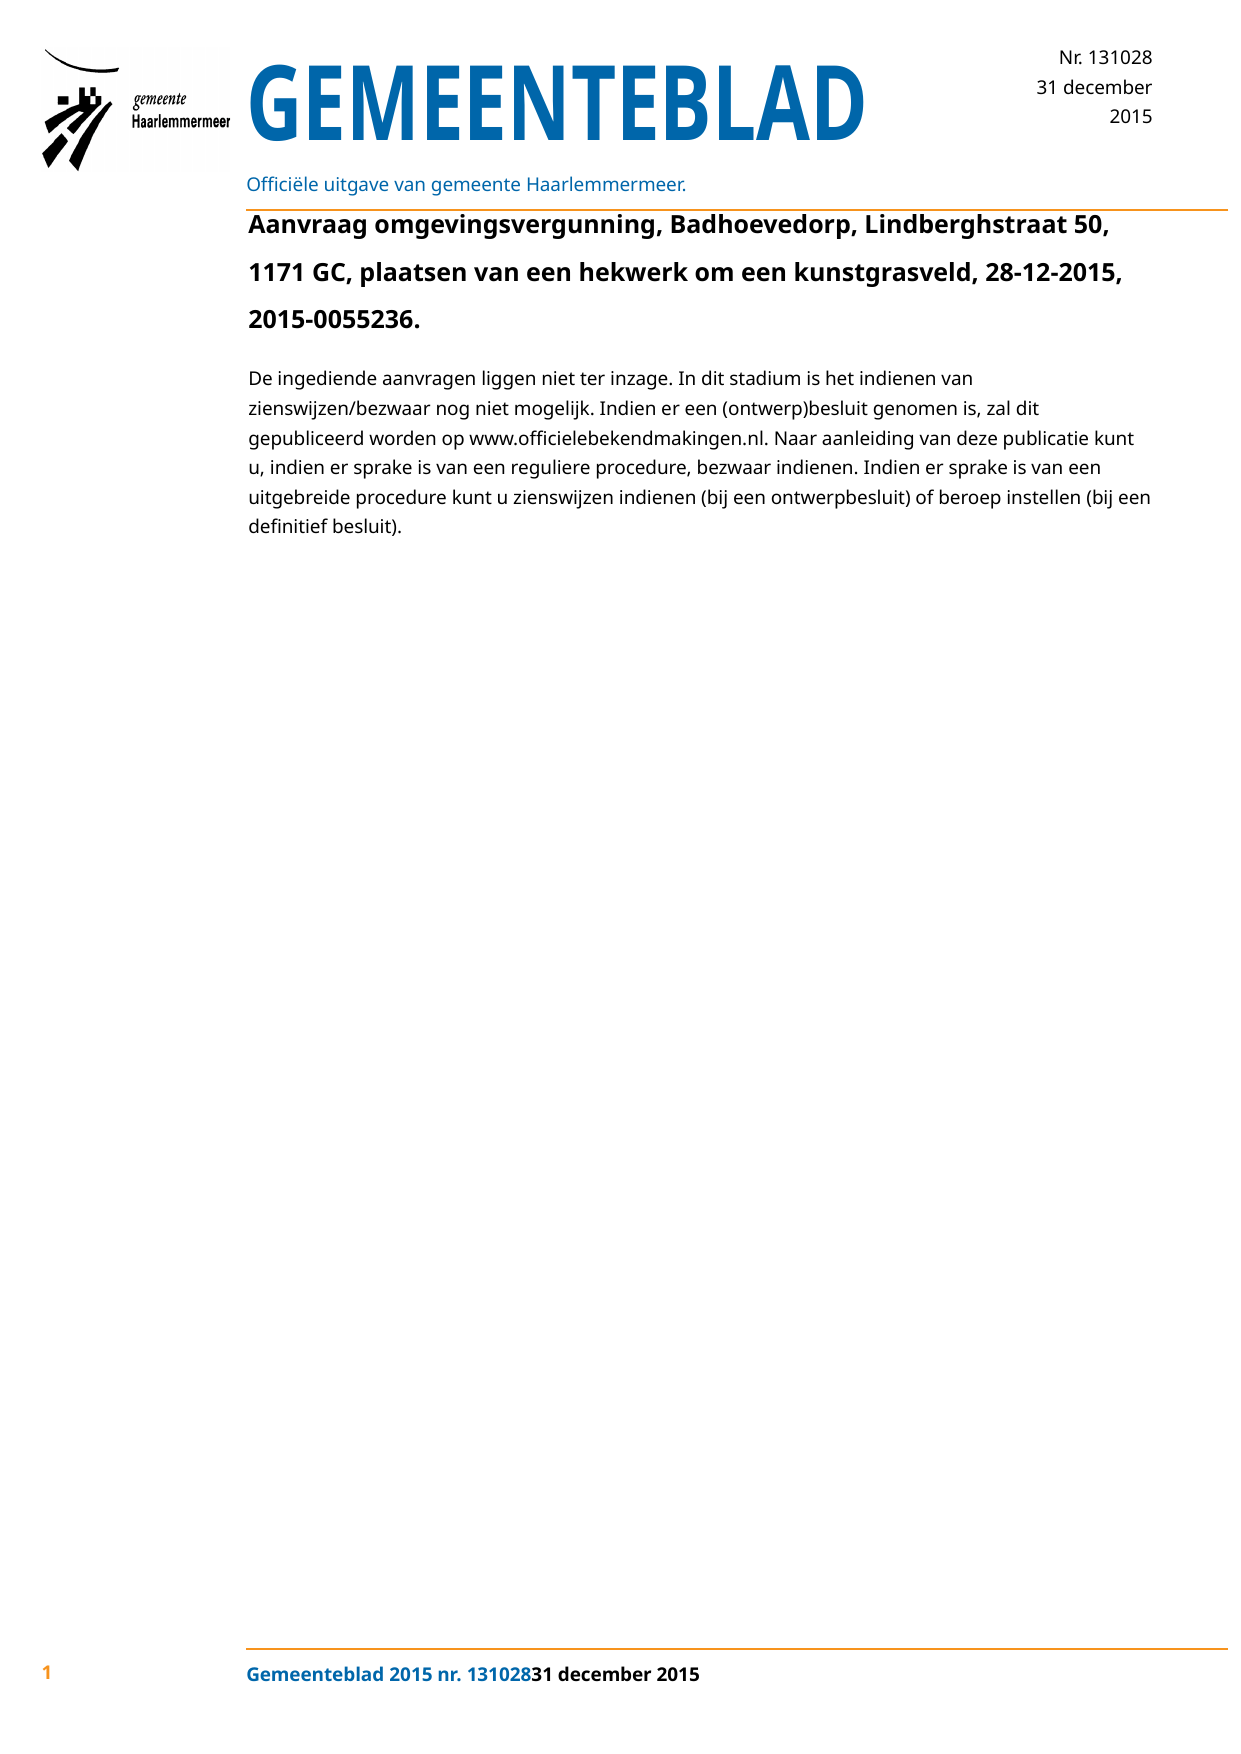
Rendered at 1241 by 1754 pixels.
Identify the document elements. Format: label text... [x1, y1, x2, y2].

text Aanvraag omgevingsvergunning, Badhoevedorp, Lindberghstraat 50, 1171 GC, plaatsen van een hekwerk om een kunstgrasveld, 28-12-2015, 2015-0055236. [248, 211, 1152, 336]
picture [41, 47, 231, 172]
text De ingediende aanvragen liggen niet ter inzage. In dit stadium is het indienen van zienswijzen/bezwaar nog niet mogelijk. Indien er een (ontwerp)besluit genomen is, zal dit gepubliceerd worden op www.officielebekendmakingen.nl. Naar aanleiding van deze publicatie kunt u, indien er sprake is van een reguliere procedure, bezwaar indienen. Indien er sprake is van een uitgebreide procedure kunt u zienswijzen indienen (bij een ontwerpbesluit) of beroep instellen (bij een definitief besluit). [248, 366, 1152, 539]
